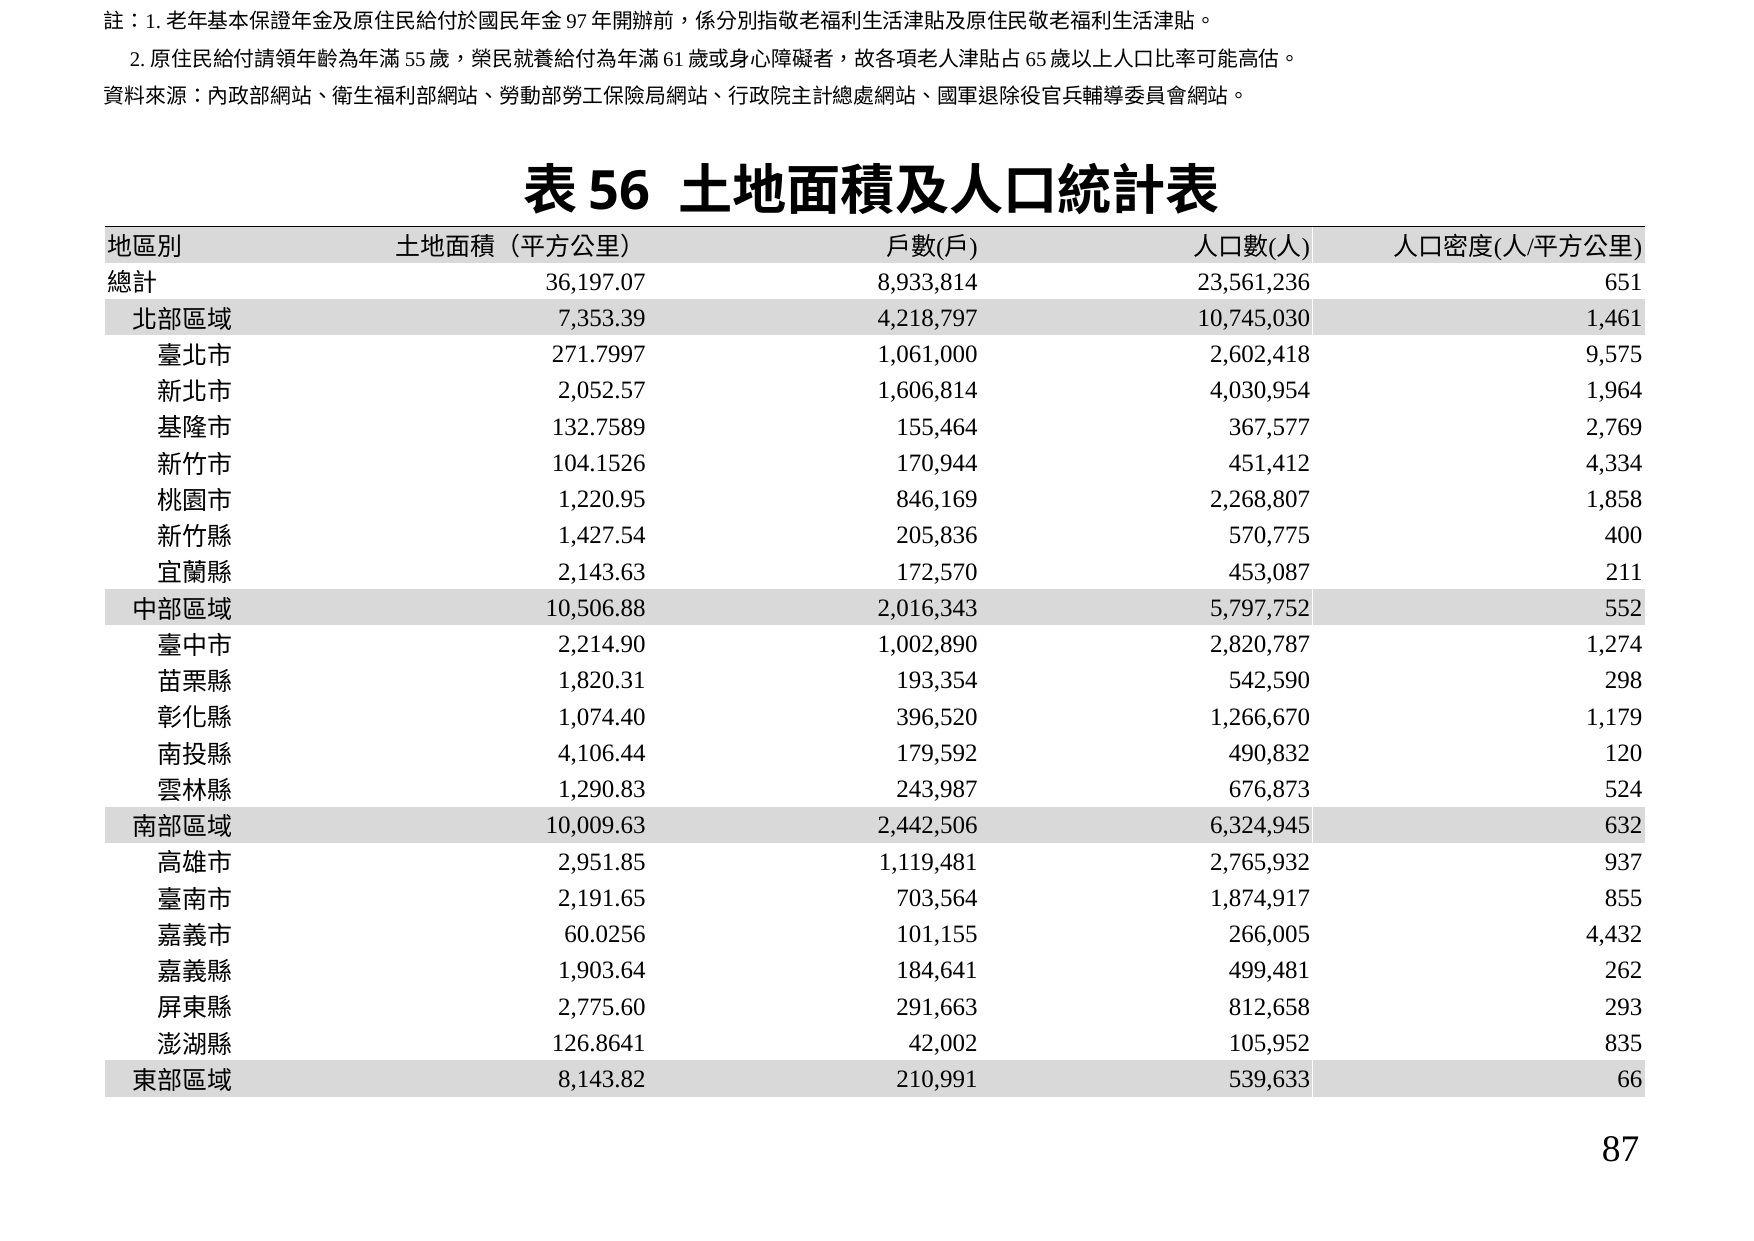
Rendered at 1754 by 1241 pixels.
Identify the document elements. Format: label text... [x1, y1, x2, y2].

table_cell 北部區域 [105, 299, 316, 335]
table_cell 184,641 [648, 952, 980, 988]
table_cell 4,218,797 [648, 299, 980, 335]
table_cell 4,030,954 [980, 372, 1312, 408]
table_cell 193,354 [648, 662, 980, 698]
table_cell 120 [1313, 734, 1645, 770]
table_cell 1,820.31 [316, 662, 648, 698]
table_cell 632 [1313, 807, 1645, 843]
table_cell 2,769 [1313, 408, 1645, 444]
table_header 人口密度(人/平方公里) [1313, 227, 1645, 263]
table_cell 2,214.90 [316, 625, 648, 662]
table_cell 4,334 [1313, 444, 1645, 480]
table_header 地區別 [105, 227, 316, 263]
table_cell 105,952 [980, 1024, 1312, 1060]
table_cell 8,933,814 [648, 263, 980, 299]
table_cell 4,432 [1313, 915, 1645, 952]
table_cell 2,191.65 [316, 879, 648, 915]
table_cell 1,606,814 [648, 372, 980, 408]
table_cell 453,087 [980, 553, 1312, 589]
table_cell 155,464 [648, 408, 980, 444]
table_cell 7,353.39 [316, 299, 648, 335]
table_cell 367,577 [980, 408, 1312, 444]
table_cell 宜蘭縣 [105, 553, 316, 589]
table_cell 400 [1313, 517, 1645, 553]
table_cell 2,016,343 [648, 589, 980, 625]
table_cell 8,143.82 [316, 1060, 648, 1097]
table_cell 6,324,945 [980, 807, 1312, 843]
table_cell 570,775 [980, 517, 1312, 553]
table_cell 1,220.95 [316, 480, 648, 517]
table_cell 南部區域 [105, 807, 316, 843]
table_cell 1,427.54 [316, 517, 648, 553]
table_cell 臺南市 [105, 879, 316, 915]
table_cell 298 [1313, 662, 1645, 698]
table_cell 2,442,506 [648, 807, 980, 843]
table_cell 東部區域 [105, 1060, 316, 1097]
table_cell 苗栗縣 [105, 662, 316, 698]
table_cell 1,290.83 [316, 770, 648, 807]
table_cell 新竹市 [105, 444, 316, 480]
table_header 土地面積（平方公里） [316, 227, 648, 263]
text 資料來源：內政部網站、衛生福利部網站、勞動部勞工保險局網站、行政院主計總處網站、國軍退除役官兵輔導委員會網站。 [103, 76, 1639, 113]
table_header 人口數(人) [980, 227, 1312, 263]
table_cell 539,633 [980, 1060, 1312, 1097]
table_cell 2,052.57 [316, 372, 648, 408]
table_cell 179,592 [648, 734, 980, 770]
table_cell 855 [1313, 879, 1645, 915]
table_cell 南投縣 [105, 734, 316, 770]
table_cell 1,461 [1313, 299, 1645, 335]
table_cell 1,874,917 [980, 879, 1312, 915]
subtitle 表56 土地面積及人口統計表 [103, 151, 1639, 226]
table_cell 271.7997 [316, 335, 648, 372]
table_cell 542,590 [980, 662, 1312, 698]
table_cell 293 [1313, 988, 1645, 1024]
table_cell 266,005 [980, 915, 1312, 952]
table_cell 屏東縣 [105, 988, 316, 1024]
table_cell 10,506.88 [316, 589, 648, 625]
table_cell 臺中市 [105, 625, 316, 662]
table_cell 1,266,670 [980, 698, 1312, 734]
table_cell 104.1526 [316, 444, 648, 480]
table_cell 1,903.64 [316, 952, 648, 988]
table_cell 651 [1313, 263, 1645, 299]
table_cell 396,520 [648, 698, 980, 734]
table_cell 彰化縣 [105, 698, 316, 734]
table_cell 291,663 [648, 988, 980, 1024]
table_cell 262 [1313, 952, 1645, 988]
table_cell 4,106.44 [316, 734, 648, 770]
table_cell 2,775.60 [316, 988, 648, 1024]
text 註：1. 老年基本保證年金及原住民給付於國民年金97年開辦前，係分別指敬老福利生活津貼及原住民敬老福利生活津貼。 [103, 1, 1639, 38]
table_cell 937 [1313, 843, 1645, 879]
table_cell 2,820,787 [980, 625, 1312, 662]
table_cell 552 [1313, 589, 1645, 625]
table_cell 703,564 [648, 879, 980, 915]
table_cell 451,412 [980, 444, 1312, 480]
table_header 戶數(戶) [648, 227, 980, 263]
table_cell 高雄市 [105, 843, 316, 879]
table_cell 846,169 [648, 480, 980, 517]
table_cell 132.7589 [316, 408, 648, 444]
table_cell 嘉義市 [105, 915, 316, 952]
table_cell 42,002 [648, 1024, 980, 1060]
table_cell 170,944 [648, 444, 980, 480]
table_cell 嘉義縣 [105, 952, 316, 988]
table_cell 243,987 [648, 770, 980, 807]
table_cell 基隆市 [105, 408, 316, 444]
table_cell 1,074.40 [316, 698, 648, 734]
table_cell 2,268,807 [980, 480, 1312, 517]
table_cell 新竹縣 [105, 517, 316, 553]
table_cell 812,658 [980, 988, 1312, 1024]
table_cell 1,274 [1313, 625, 1645, 662]
table_cell 10,009.63 [316, 807, 648, 843]
table_cell 499,481 [980, 952, 1312, 988]
table_cell 新北市 [105, 372, 316, 408]
table_cell 66 [1313, 1060, 1645, 1097]
text 2. 原住民給付請領年齡為年滿55歲，榮民就養給付為年滿61歲或身心障礙者，故各項老人津貼占65歲以上人口比率可能高估。 [103, 38, 1639, 76]
table_cell 23,561,236 [980, 263, 1312, 299]
table_cell 524 [1313, 770, 1645, 807]
table_cell 1,858 [1313, 480, 1645, 517]
table_cell 總計 [105, 263, 316, 299]
table_cell 2,951.85 [316, 843, 648, 879]
table_cell 1,061,000 [648, 335, 980, 372]
table_cell 1,179 [1313, 698, 1645, 734]
table_cell 桃園市 [105, 480, 316, 517]
table_cell 澎湖縣 [105, 1024, 316, 1060]
table_cell 60.0256 [316, 915, 648, 952]
table_cell 36,197.07 [316, 263, 648, 299]
table_cell 10,745,030 [980, 299, 1312, 335]
table_cell 1,002,890 [648, 625, 980, 662]
table_cell 9,575 [1313, 335, 1645, 372]
table_cell 2,765,932 [980, 843, 1312, 879]
table_cell 2,602,418 [980, 335, 1312, 372]
table_cell 210,991 [648, 1060, 980, 1097]
table_cell 676,873 [980, 770, 1312, 807]
table_cell 490,832 [980, 734, 1312, 770]
table_cell 雲林縣 [105, 770, 316, 807]
table_cell 臺北市 [105, 335, 316, 372]
table_cell 126.8641 [316, 1024, 648, 1060]
table_cell 835 [1313, 1024, 1645, 1060]
table_cell 211 [1313, 553, 1645, 589]
table_cell 2,143.63 [316, 553, 648, 589]
table_cell 5,797,752 [980, 589, 1312, 625]
table_cell 1,119,481 [648, 843, 980, 879]
table_cell 101,155 [648, 915, 980, 952]
table_cell 205,836 [648, 517, 980, 553]
table_cell 中部區域 [105, 589, 316, 625]
table_cell 1,964 [1313, 372, 1645, 408]
table_cell 172,570 [648, 553, 980, 589]
